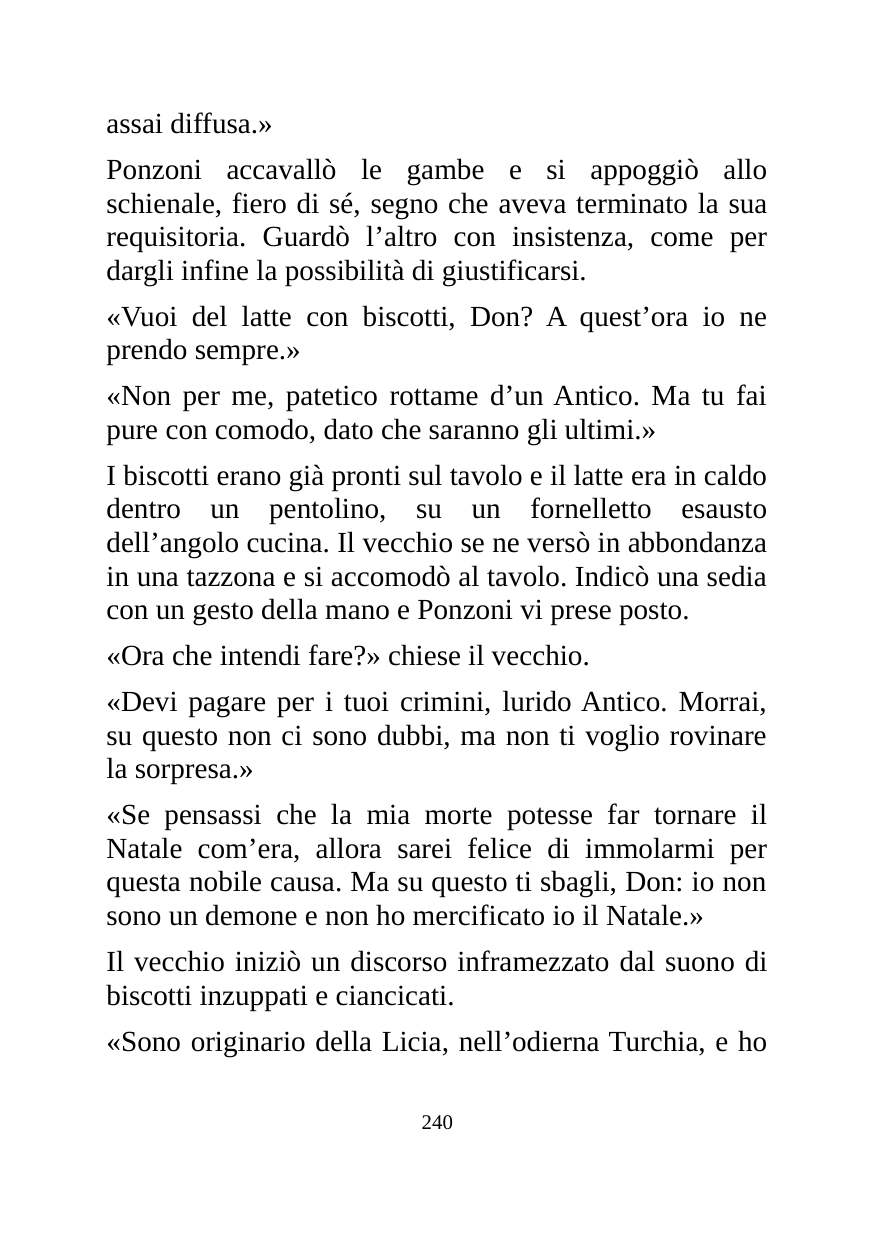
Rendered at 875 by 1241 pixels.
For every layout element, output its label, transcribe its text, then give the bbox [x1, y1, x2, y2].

text Il vecchio iniziò un discorso inframezzato dal suono di biscotti inzuppati e ciancicati. [106, 944, 768, 1011]
text «Non per me, patetico rottame d’un Antico. Ma tu fai pure con comodo, dato che saranno gli ultimi.» [106, 378, 768, 446]
text «Ora che intendi fare?» chiese il vecchio. [106, 638, 768, 672]
text I biscotti erano già pronti sul tavolo e il latte era in caldo dentro un pentolino, su un fornelletto esausto dell’angolo cucina. Il vecchio se ne versò in abbondanza in una tazzona e si accomodò al tavolo. Indicò una sedia con un gesto della mano e Ponzoni vi prese posto. [106, 458, 768, 626]
text «Se pensassi che la mia morte potesse far tornare il Natale com’era, allora sarei felice di immolarmi per questa nobile causa. Ma su questo ti sbagli, Don: io non sono un demone e non ho mercificato io il Natale.» [106, 797, 768, 932]
text Ponzoni accavallò le gambe e si appoggiò allo schienale, fiero di sé, segno che aveva terminato la sua requisitoria. Guardò l’altro con insistenza, come per dargli infine la possibilità di giustificarsi. [106, 152, 768, 286]
text «Vuoi del latte con biscotti, Don? A quest’ora io ne prendo sempre.» [106, 299, 768, 366]
text «Sono originario della Licia, nell’odierna Turchia, e ho [106, 1024, 768, 1057]
text «Devi pagare per i tuoi crimini, lurido Antico. Morrai, su questo non ci sono dubbi, ma non ti voglio rovinare la sorpresa.» [106, 684, 768, 785]
text assai diffusa.» [106, 106, 768, 140]
